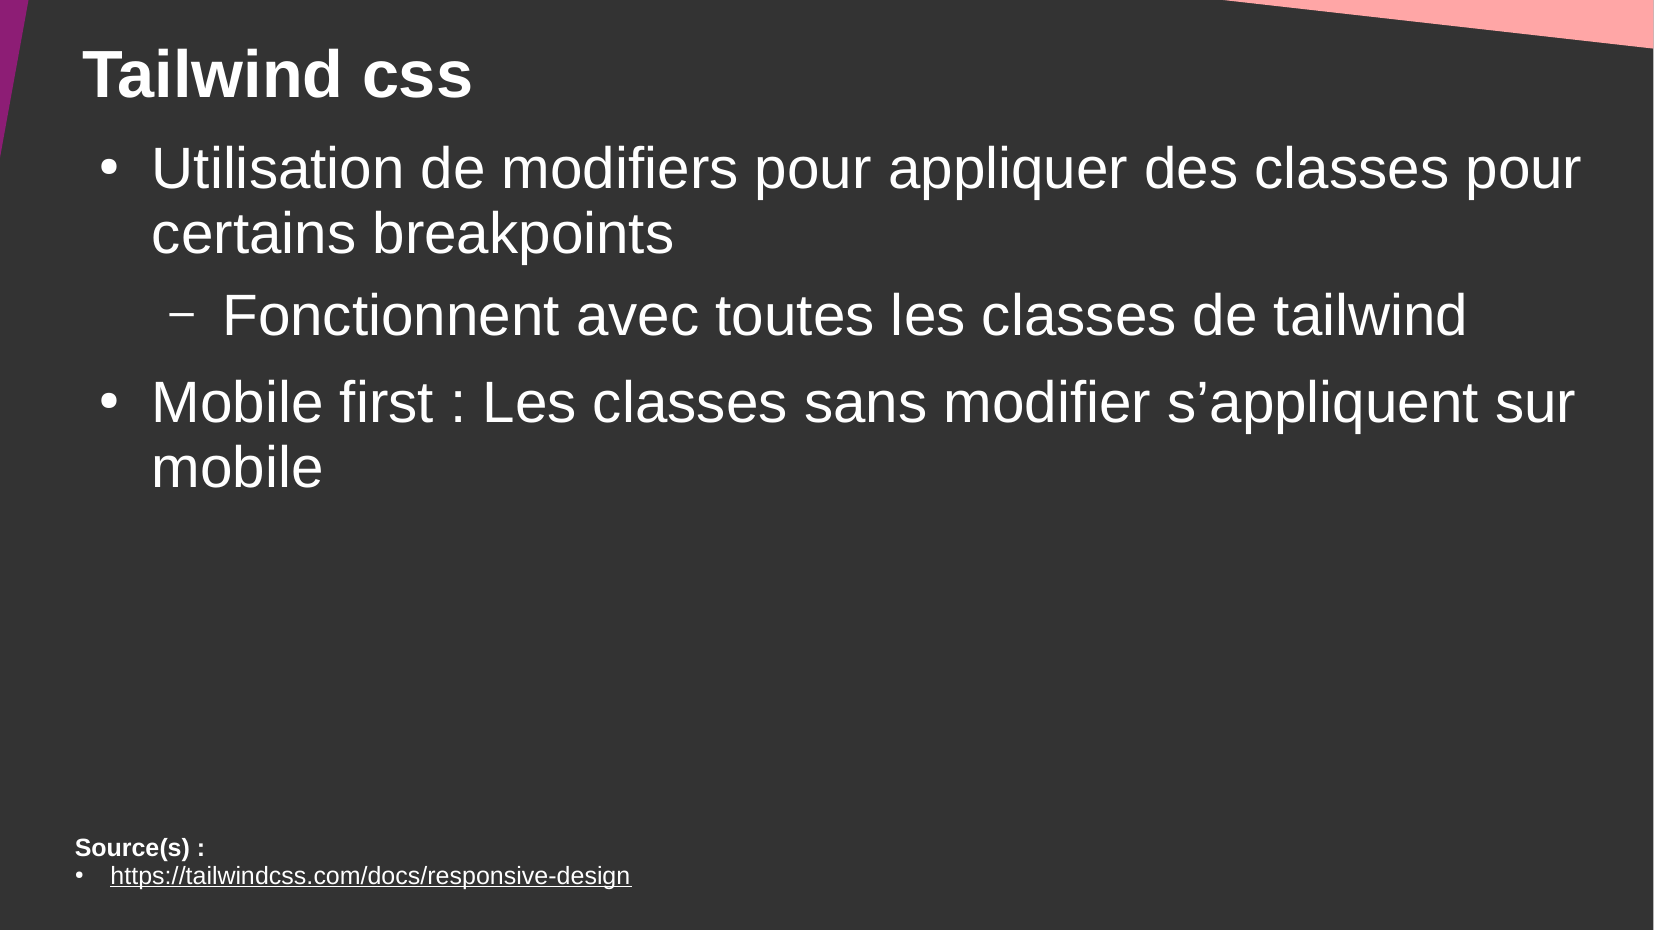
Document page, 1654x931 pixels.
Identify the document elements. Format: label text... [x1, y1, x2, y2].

title Tailwind css [82, 37, 1571, 122]
text_box Source(s) : https://tailwindcss.com/docs/responsive-design [60, 826, 1546, 926]
list Utilisation de modifiers pour appliquer des classes pour certains breakpoints Fonctionnent avec toutes les classes de tailwind Mobile first : Les classes sans modifier s’appliquent sur mobile [80, 135, 1605, 556]
text_box [1223, 0, 1654, 49]
text_box [0, 0, 29, 158]
